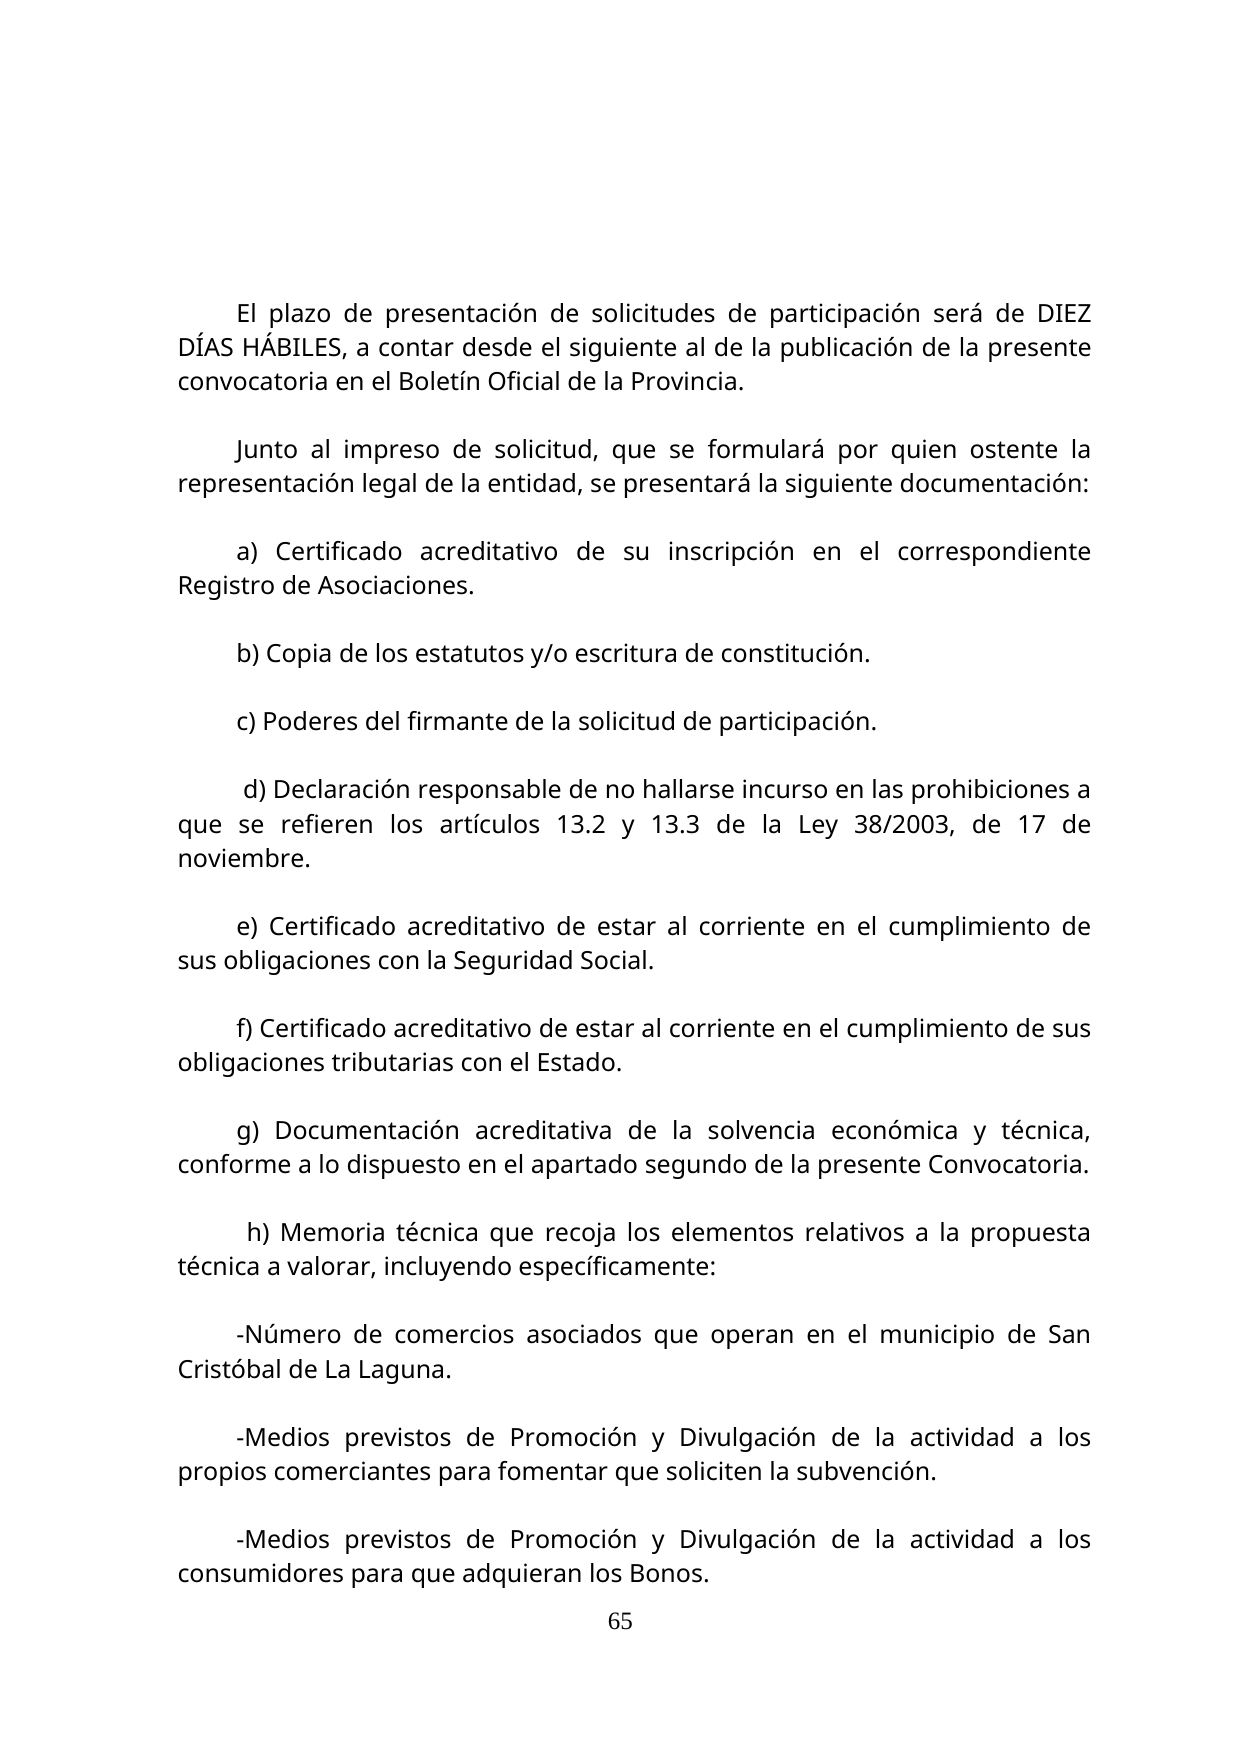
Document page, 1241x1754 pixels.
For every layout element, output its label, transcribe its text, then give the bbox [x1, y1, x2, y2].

text b) Copia de los estatutos y/o escritura de constitución. [177, 636, 1093, 670]
text -Medios previstos de Promoción y Divulgación de la actividad a los consumidores para que adquieran los Bonos. [177, 1522, 1093, 1590]
text Junto al impreso de solicitud, que se formulará por quien ostente la representación legal de la entidad, se presentará la siguiente documentación: [177, 432, 1093, 500]
text f) Certificado acreditativo de estar al corriente en el cumplimiento de sus obligaciones tributarias con el Estado. [177, 1011, 1093, 1079]
text e) Certificado acreditativo de estar al corriente en el cumplimiento de sus obligaciones con la Seguridad Social. [177, 908, 1093, 977]
text -Número de comercios asociados que operan en el municipio de San Cristóbal de La Laguna. [177, 1317, 1093, 1385]
text El plazo de presentación de solicitudes de participación será de DIEZ DÍAS HÁBILES, a contar desde el siguiente al de la publicación de la presente convocatoria en el Boletín Oficial de la Provincia. [177, 295, 1093, 397]
text g) Documentación acreditativa de la solvencia económica y técnica, conforme a lo dispuesto en el apartado segundo de la presente Convocatoria. [177, 1113, 1093, 1181]
text h) Memoria técnica que recoja los elementos relativos a la propuesta técnica a valorar, incluyendo específicamente: [177, 1215, 1093, 1283]
text a) Certificado acreditativo de su inscripción en el correspondiente Registro de Asociaciones. [177, 534, 1093, 602]
text d) Declaración responsable de no hallarse incurso en las prohibiciones a que se refieren los artículos 13.2 y 13.3 de la Ley 38/2003, de 17 de noviembre. [177, 772, 1093, 874]
text c) Poderes del firmante de la solicitud de participación. [177, 704, 1093, 738]
text -Medios previstos de Promoción y Divulgación de la actividad a los propios comerciantes para fomentar que soliciten la subvención. [177, 1419, 1093, 1487]
